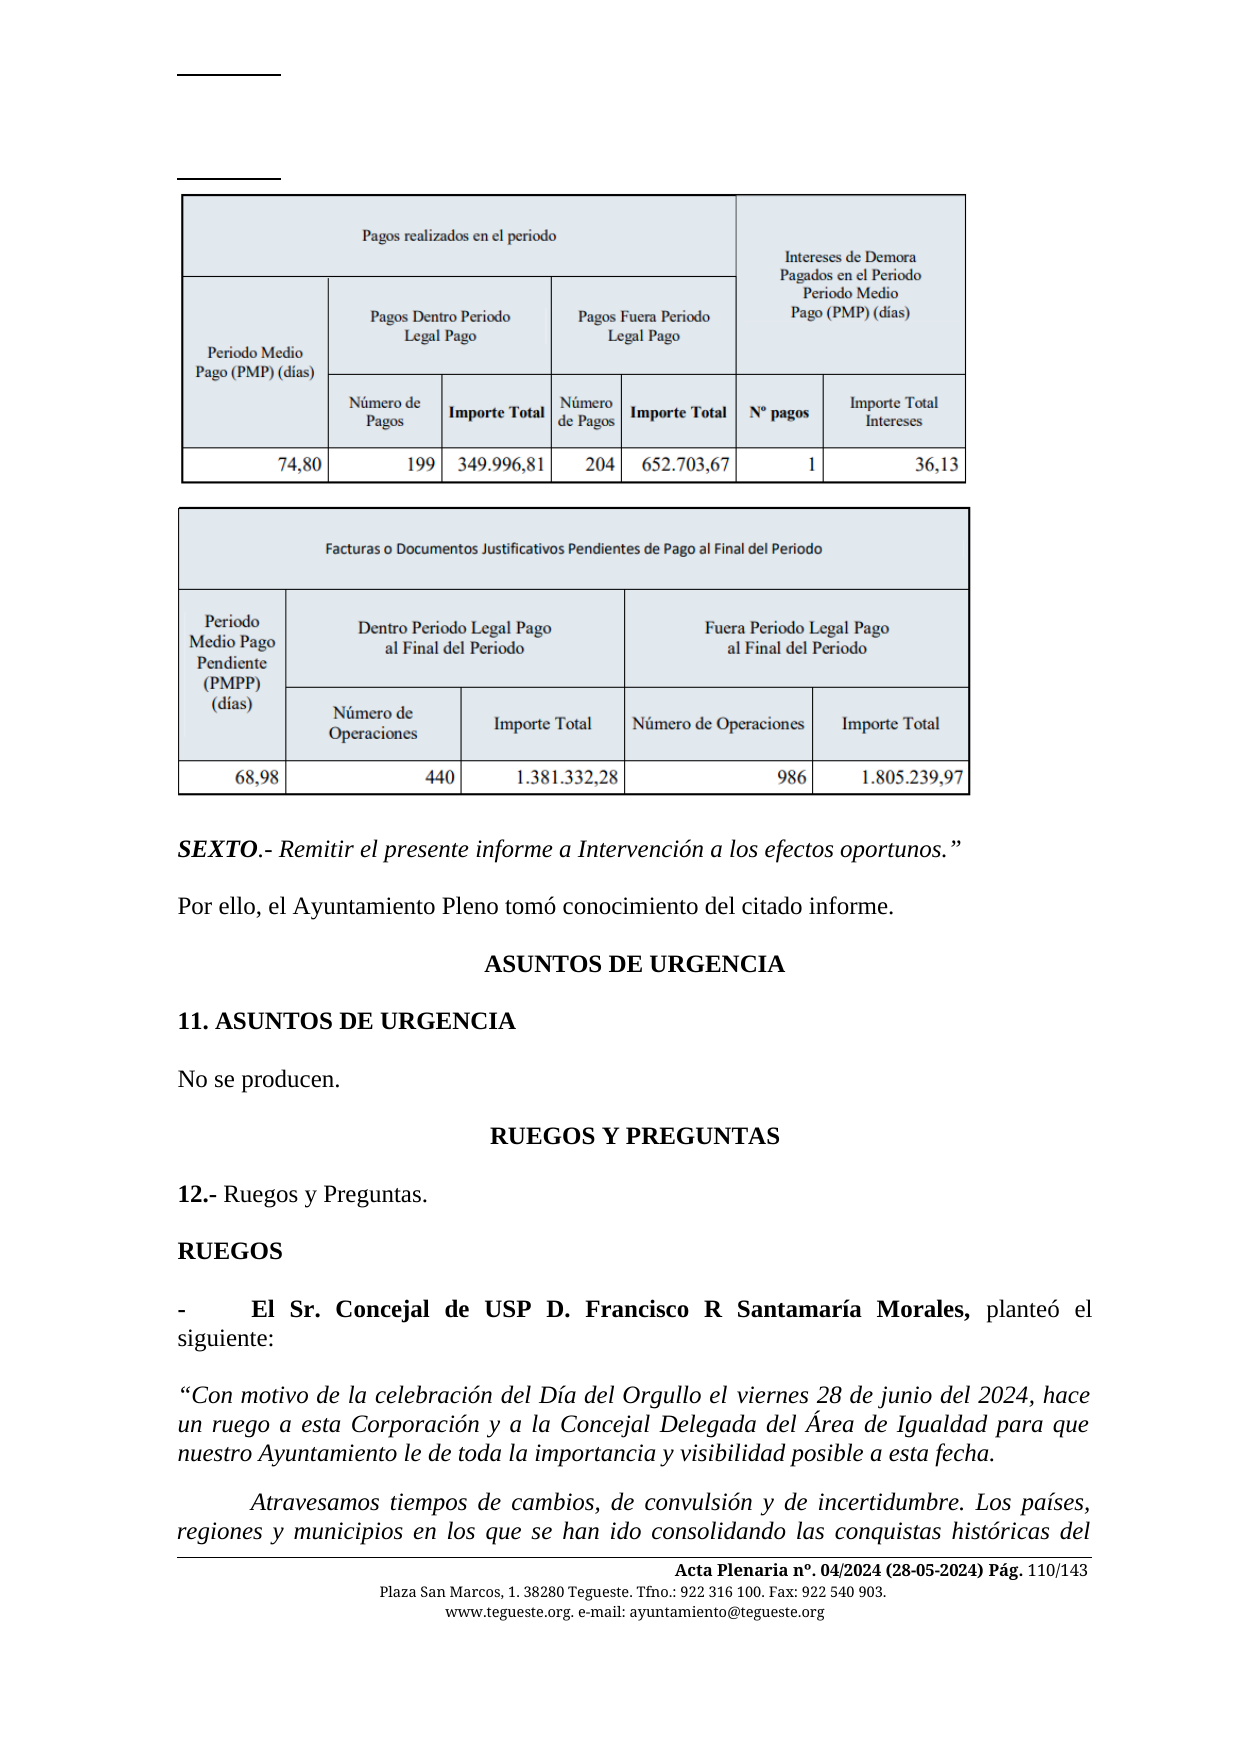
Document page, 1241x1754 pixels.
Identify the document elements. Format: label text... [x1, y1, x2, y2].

text 11. ASUNTOS DE URGENCIA [177, 1006, 1092, 1035]
text ASUNTOS DE URGENCIA [177, 949, 1092, 978]
text Por ello, el Ayuntamiento Pleno tomó conocimiento del citado informe. [177, 891, 1092, 920]
text SEXTO.- Remitir el presente informe a Intervención a los efectos oportunos.” [177, 834, 1092, 863]
list El Sr. Concejal de USP D. Francisco R Santamaría Morales, planteó el siguiente: [177, 1294, 1092, 1351]
text RUEGOS Y PREGUNTAS [177, 1121, 1092, 1150]
text 12.- Ruegos y Preguntas. [177, 1179, 1092, 1208]
text No se producen. [177, 1064, 1092, 1093]
text “Con motivo de la celebración del Día del Orgullo el viernes 28 de junio del 2024, hace un ruego a esta Corporación y a la Concejal Delegada del Área de Igualdad para que nuestro Ayuntamiento le de toda la importancia y visibilidad posible a esta fecha. [177, 1380, 1092, 1466]
text RUEGOS [177, 1236, 1092, 1265]
text Atravesamos tiempos de cambios, de convulsión y de incertidumbre. Los países, regiones y municipios en los que se han ido consolidando las conquistas históricas del [177, 1487, 1094, 1544]
